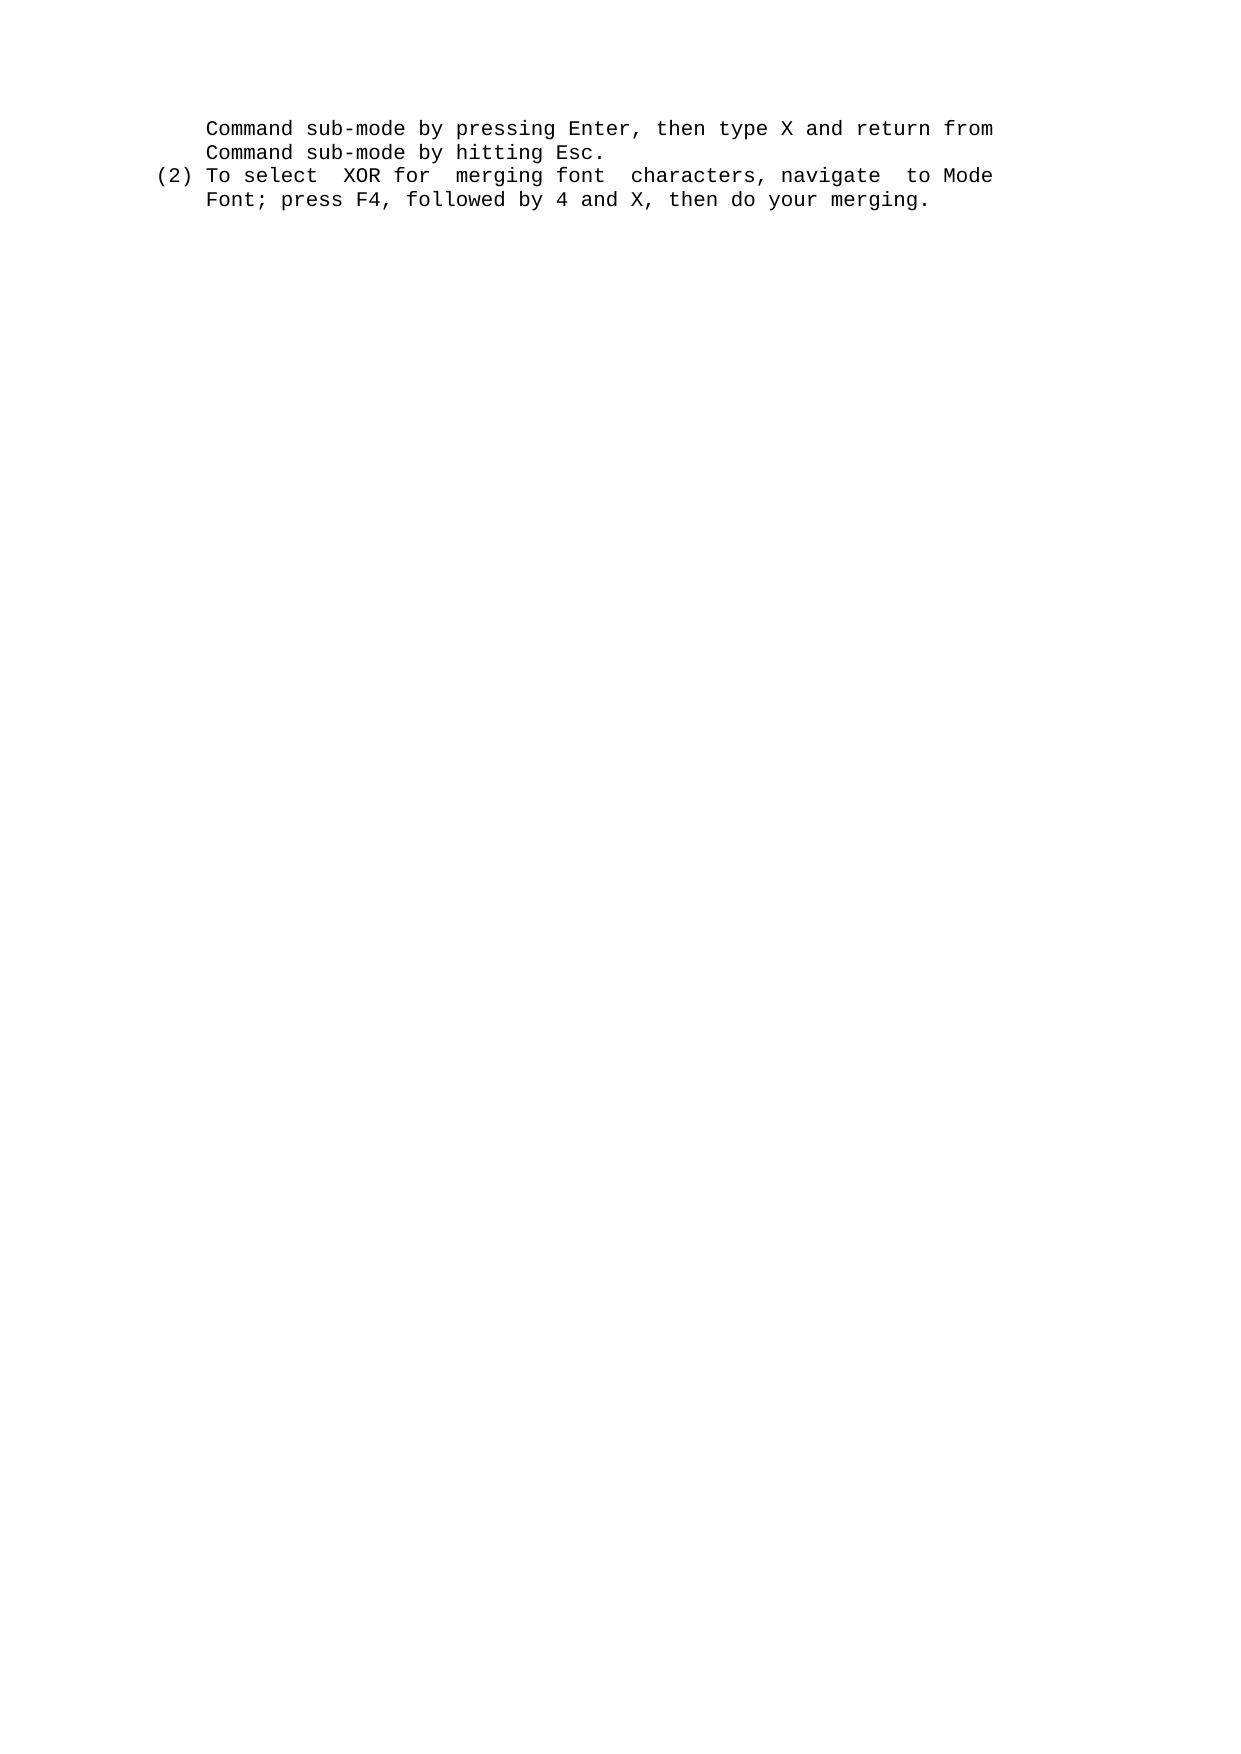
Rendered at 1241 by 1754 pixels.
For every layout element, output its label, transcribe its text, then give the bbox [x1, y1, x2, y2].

text Command sub-mode by hitting Esc. [118, 142, 1122, 165]
text Font; press F4, followed by 4 and X, then do your merging. [118, 189, 1122, 213]
text (2) To select XOR for merging font characters, navigate to Mode [118, 165, 1122, 189]
text Command sub-mode by pressing Enter, then type X and return from [118, 118, 1122, 142]
